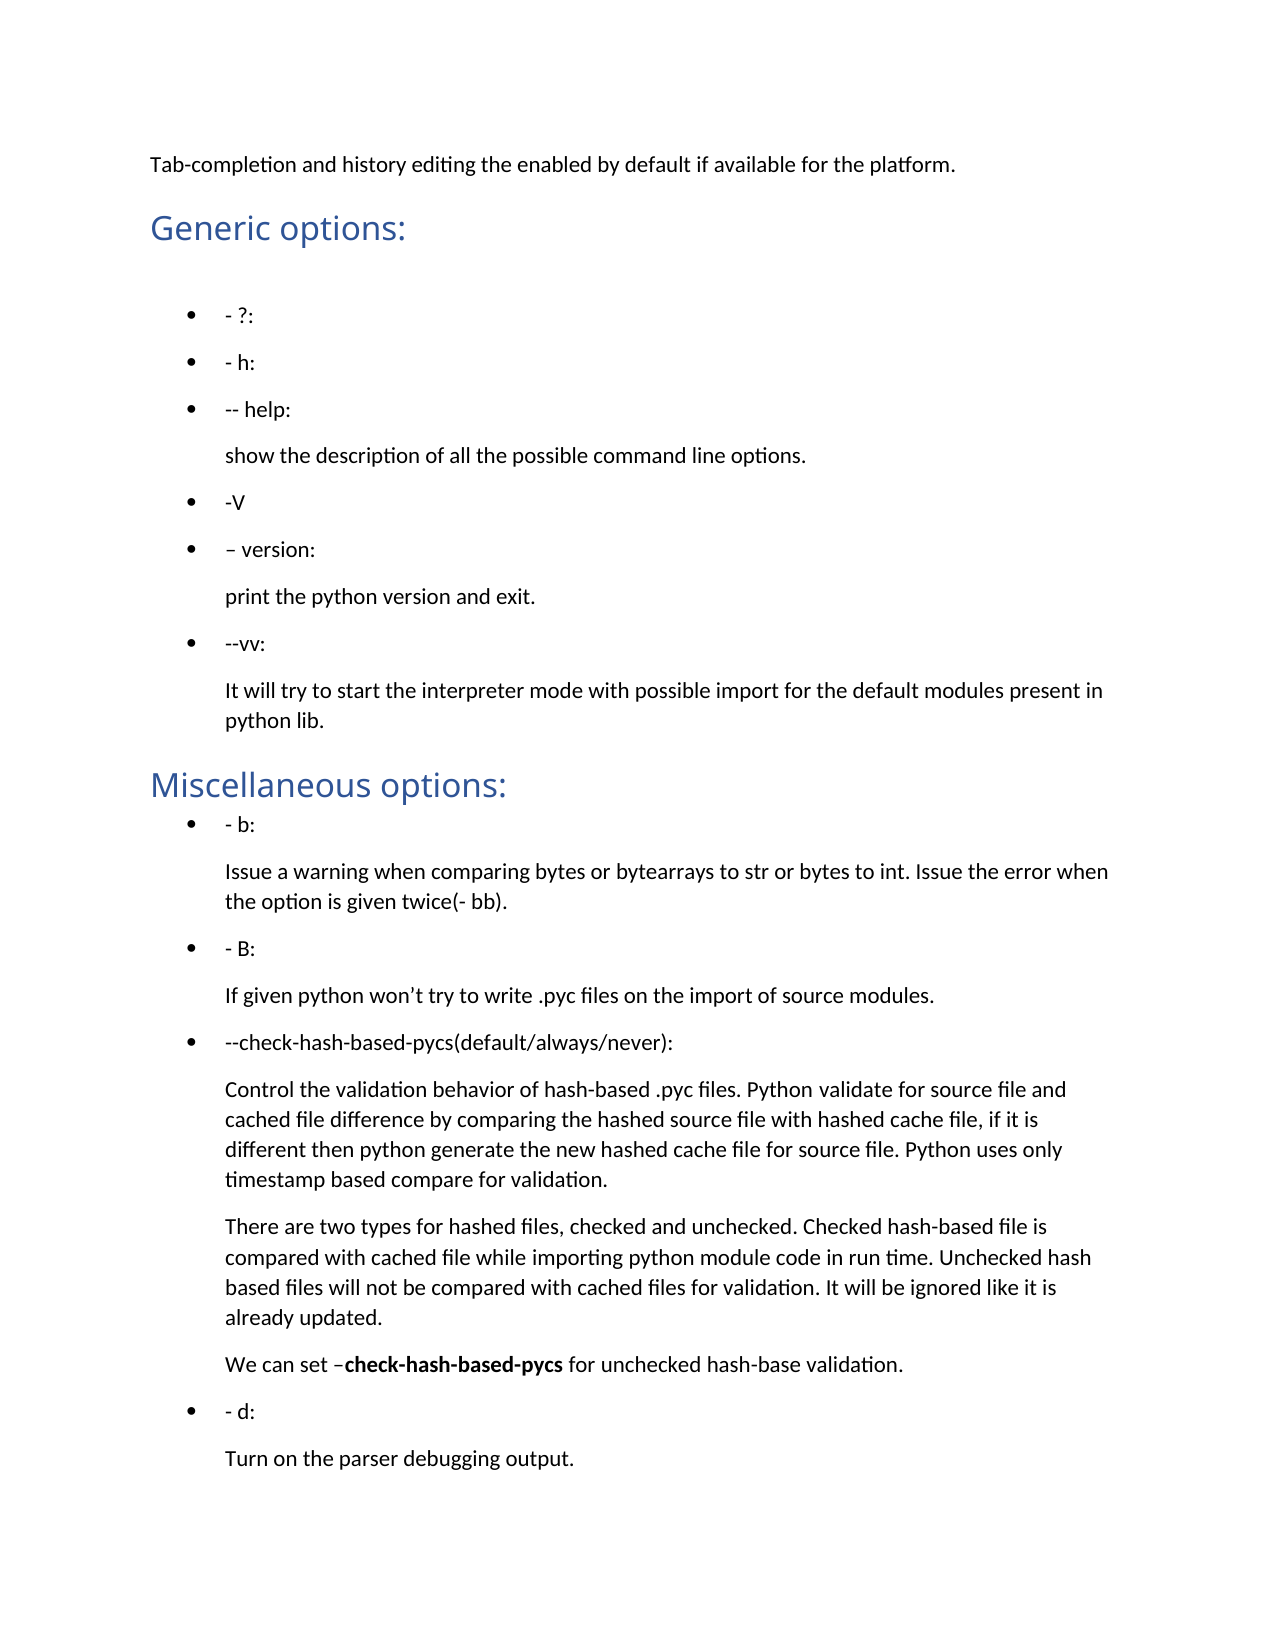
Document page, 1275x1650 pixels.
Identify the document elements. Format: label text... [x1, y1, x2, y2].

list --vv: [187, 629, 1125, 657]
text Issue a warning when comparing bytes or bytearrays to str or bytes to int. Issue the error when the option is given twice(- bb). [225, 857, 1125, 916]
subtitle Miscellaneous options: [150, 761, 1125, 807]
text It will try to start the interpreter mode with possible import for the default modules present in python lib. [225, 676, 1125, 734]
list - b: [187, 810, 1125, 838]
text Turn on the parser debugging output. [225, 1444, 1125, 1472]
text print the python version and exit. [225, 582, 1125, 610]
list - B: [187, 934, 1125, 962]
list - h: [187, 348, 1125, 376]
list --check-hash-based-pycs(default/always/never): [187, 1028, 1125, 1056]
text There are two types for hashed files, checked and unchecked. Checked hash-based file is compared with cached file while importing python module code in run time. Unchecked hash based files will not be compared with cached files for validation. It will be ignored like it is already updated. [225, 1212, 1125, 1331]
list -V [187, 488, 1125, 517]
list - d: [187, 1397, 1125, 1425]
text Control the validation behavior of hash-based .pyc files. Python validate for source file and cached file difference by comparing the hashed source file with hashed cache file, if it is different then python generate the new hashed cache file for source file. Python uses only timestamp based compare for validation. [225, 1075, 1125, 1194]
text We can set –check-hash-based-pycs for unchecked hash-base validation. [225, 1350, 1125, 1378]
text Tab-completion and history editing the enabled by default if available for the platform. [150, 150, 1125, 178]
list - ?: [187, 301, 1125, 329]
text If given python won’t try to write .pyc files on the import of source modules. [225, 981, 1125, 1009]
list – version: [187, 535, 1125, 563]
list -- help: [187, 395, 1125, 423]
text show the description of all the possible command line options. [225, 442, 1125, 470]
subtitle Generic options: [150, 205, 1125, 251]
